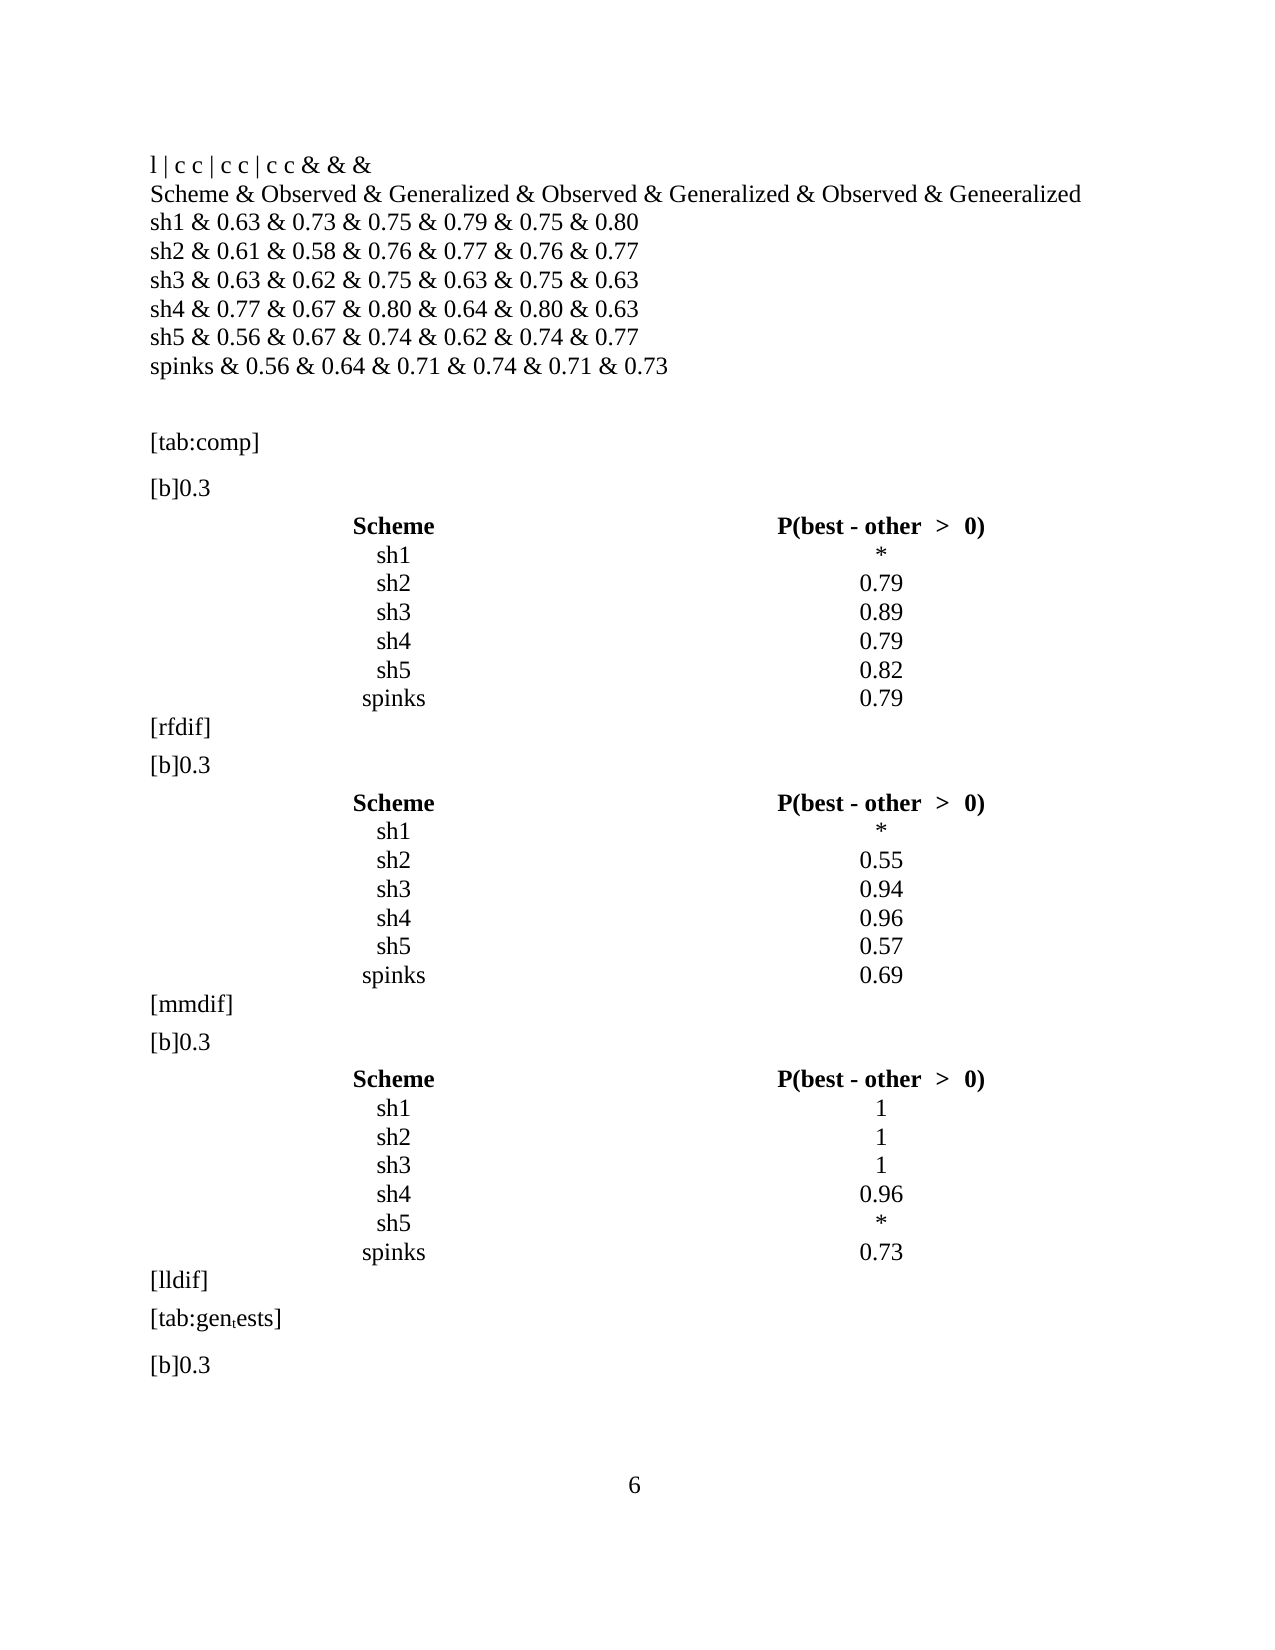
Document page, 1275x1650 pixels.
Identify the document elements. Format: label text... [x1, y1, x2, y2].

table_cell 0.79 [638, 569, 1125, 597]
table_cell 1 [638, 1093, 1125, 1122]
text [b]0.3 [150, 750, 1125, 779]
table_cell sh3 [150, 874, 637, 903]
text [lldif] [150, 1266, 1125, 1294]
table_header P(best - other > 0) [638, 788, 1125, 816]
table_cell sh3 [150, 597, 637, 626]
table_cell spinks [150, 684, 637, 712]
table_header P(best - other > 0) [638, 511, 1125, 540]
table_cell sh5 [150, 655, 637, 683]
table_cell 0.57 [638, 931, 1125, 960]
table_cell 0.79 [638, 626, 1125, 655]
table_cell 1 [638, 1122, 1125, 1151]
table_cell sh3 [150, 1151, 637, 1179]
table_cell sh1 [150, 540, 637, 568]
table_cell sh5 [150, 931, 637, 960]
text [b]0.3 [150, 1027, 1125, 1055]
table_cell * [638, 816, 1125, 845]
table_header P(best - other > 0) [638, 1064, 1125, 1093]
text [mmdif] [150, 989, 1125, 1018]
table_cell sh4 [150, 626, 637, 655]
table_cell sh4 [150, 1179, 637, 1208]
table_cell sh4 [150, 903, 637, 931]
table_cell sh1 [150, 816, 637, 845]
table_cell 0.96 [638, 903, 1125, 931]
text [tab:gentests] [150, 1303, 1125, 1332]
table_cell spinks [150, 1237, 637, 1266]
text [b]0.3 [150, 473, 1125, 502]
table_cell 0.82 [638, 655, 1125, 683]
table_cell 0.55 [638, 845, 1125, 874]
table_cell * [638, 540, 1125, 568]
table_header Scheme [150, 511, 637, 540]
text [b]0.3 [150, 1350, 1125, 1379]
table_cell 0.96 [638, 1179, 1125, 1208]
text [tab:comp] [150, 427, 1125, 455]
table_cell 0.69 [638, 960, 1125, 989]
table_cell 0.89 [638, 597, 1125, 626]
table_cell sh2 [150, 569, 637, 597]
text l | c c | c c | c c & & & Scheme & Observed & Generalized & Observed & Generalized & Observed & Geneeralized sh1 & 0.63 & 0.73 & 0.75 & 0.79 & 0.75 & 0.80 sh2 & 0.61 & 0.58 & 0.76 & 0.77 & 0.76 & 0.77 sh3 & 0.63 & 0.62 & 0.75 & 0.63 & 0.75 & 0.63 sh4 & 0.77 & 0.67 & 0.80 & 0.64 & 0.80 & 0.63 sh5 & 0.56 & 0.67 & 0.74 & 0.62 & 0.74 & 0.77 spinks & 0.56 & 0.64 & 0.71 & 0.74 & 0.71 & 0.73 [150, 150, 1125, 409]
table_cell sh2 [150, 1122, 637, 1151]
table_cell sh2 [150, 845, 637, 874]
table_cell sh1 [150, 1093, 637, 1122]
table_cell sh5 [150, 1208, 637, 1237]
table_cell 1 [638, 1151, 1125, 1179]
table_cell 0.73 [638, 1237, 1125, 1266]
table_cell * [638, 1208, 1125, 1237]
table_cell 0.79 [638, 684, 1125, 712]
table_header Scheme [150, 788, 637, 816]
table_cell 0.94 [638, 874, 1125, 903]
text [rfdif] [150, 712, 1125, 741]
table_cell spinks [150, 960, 637, 989]
table_header Scheme [150, 1064, 637, 1093]
